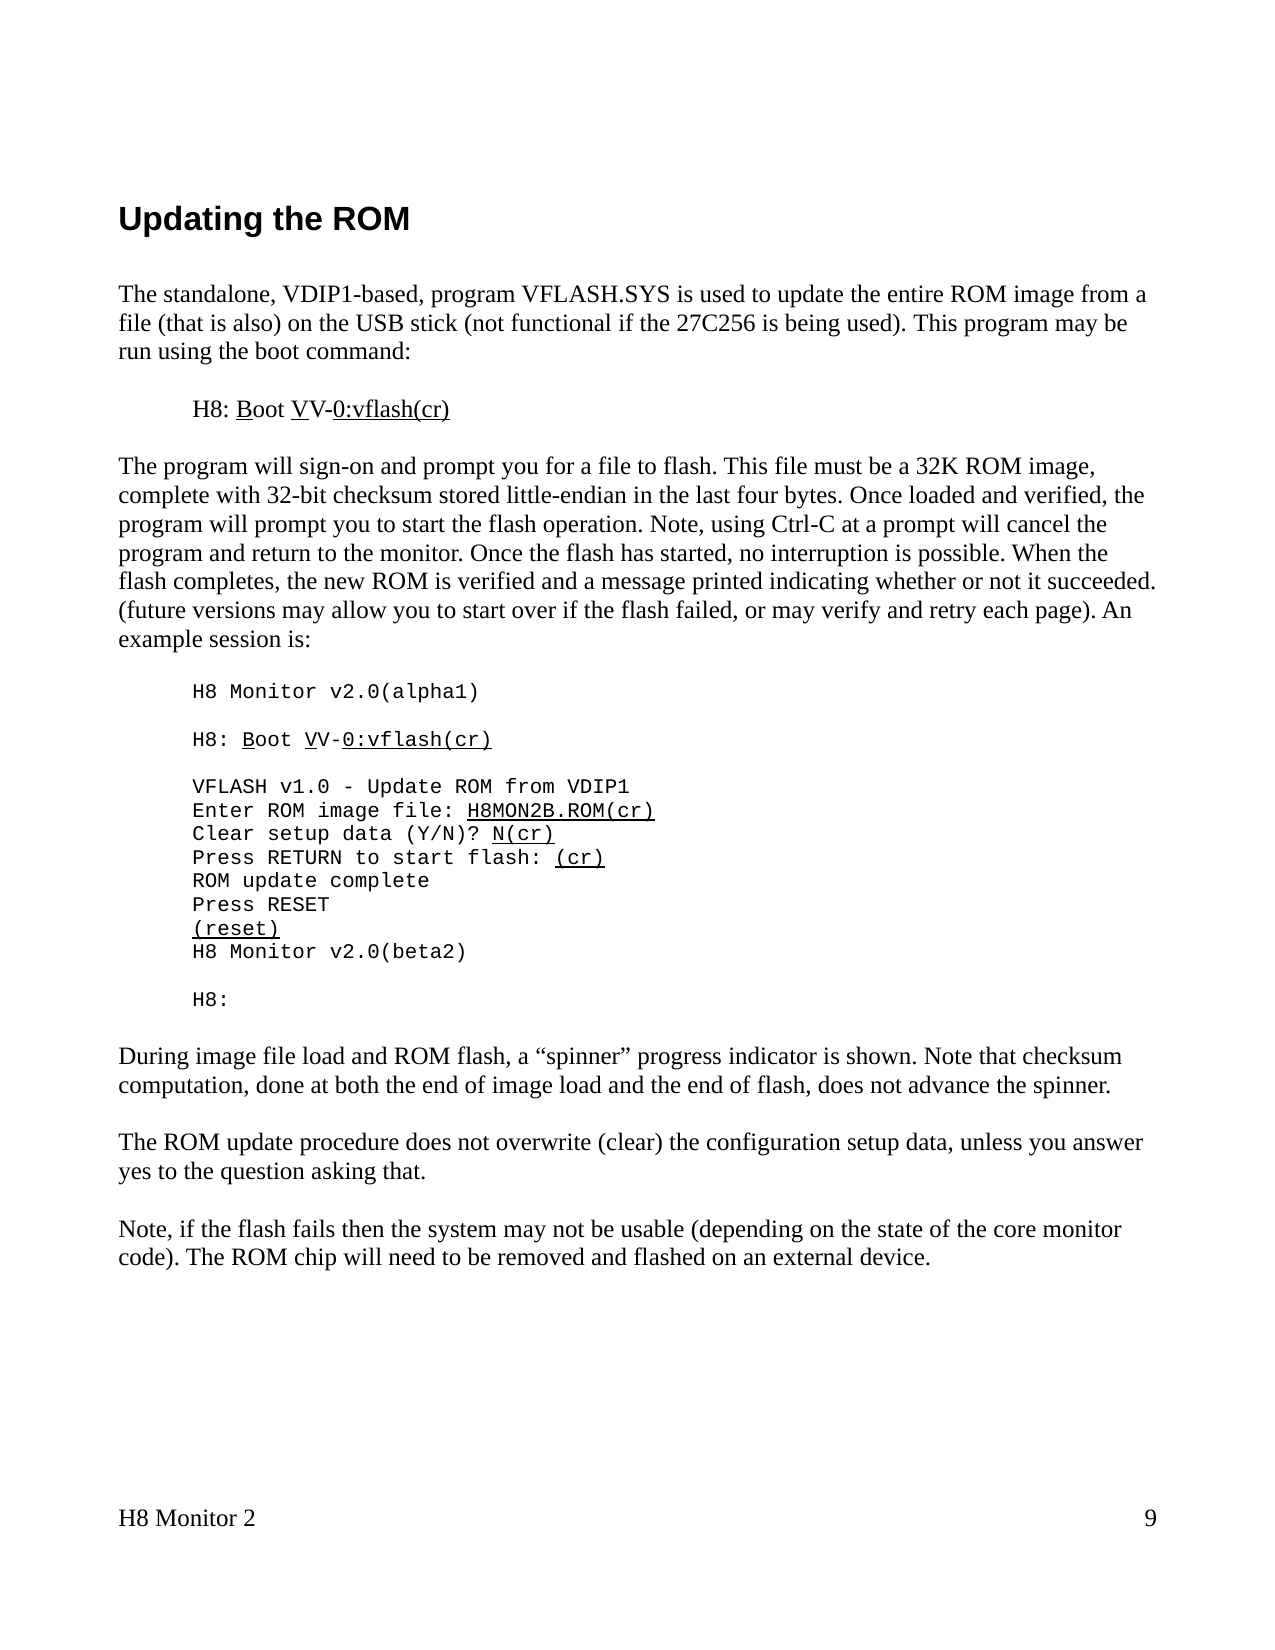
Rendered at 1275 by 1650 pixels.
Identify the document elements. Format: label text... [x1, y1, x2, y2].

text H8 Monitor v2.0(alpha1) [192, 681, 1157, 705]
text H8: Boot VV-0:vflash(cr) [192, 394, 1157, 423]
text H8: Boot VV-0:vflash(cr) [192, 729, 1157, 752]
text The program will sign-on and prompt you for a file to flash. This file must be a 32K ROM image, complete with 32-bit checksum stored little-endian in the last four bytes. Once loaded and verified, the program will prompt you to start the flash operation. Note, using Ctrl-C at a prompt will cancel the program and return to the monitor. Once the flash has started, no interruption is possible. When the flash completes, the new ROM is verified and a message printed indicating whether or not it succeeded. (future versions may allow you to start over if the flash failed, or may verify and retry each page). An example session is: [118, 451, 1157, 653]
text The ROM update procedure does not overwrite (clear) the configuration setup data, unless you answer yes to the question asking that. [118, 1127, 1157, 1185]
text Clear setup data (Y/N)? N(cr) [192, 823, 1157, 847]
text H8 Monitor v2.0(beta2) [192, 941, 1157, 965]
text Press RETURN to start flash: (cr) [192, 847, 1157, 871]
text Note, if the flash fails then the system may not be usable (depending on the state of the core monitor code). The ROM chip will need to be removed and flashed on an external device. [118, 1214, 1157, 1271]
text The standalone, VDIP1-based, program VFLASH.SYS is used to update the entire ROM image from a file (that is also) on the USB stick (not functional if the 27C256 is being used). This program may be run using the boot command: [118, 279, 1157, 365]
text Press RESET [192, 894, 1157, 918]
text ROM update complete [192, 871, 1157, 894]
text Enter ROM image file: H8MON2B.ROM(cr) [192, 799, 1157, 823]
text H8: [192, 989, 1157, 1012]
text (reset) [192, 918, 1157, 941]
subtitle Updating the ROM [118, 199, 1157, 238]
text During image file load and ROM flash, a “spinner” progress indicator is shown. Note that checksum computation, done at both the end of image load and the end of flash, does not advance the spinner. [118, 1041, 1157, 1099]
text VFLASH v1.0 - Update ROM from VDIP1 [192, 776, 1157, 799]
